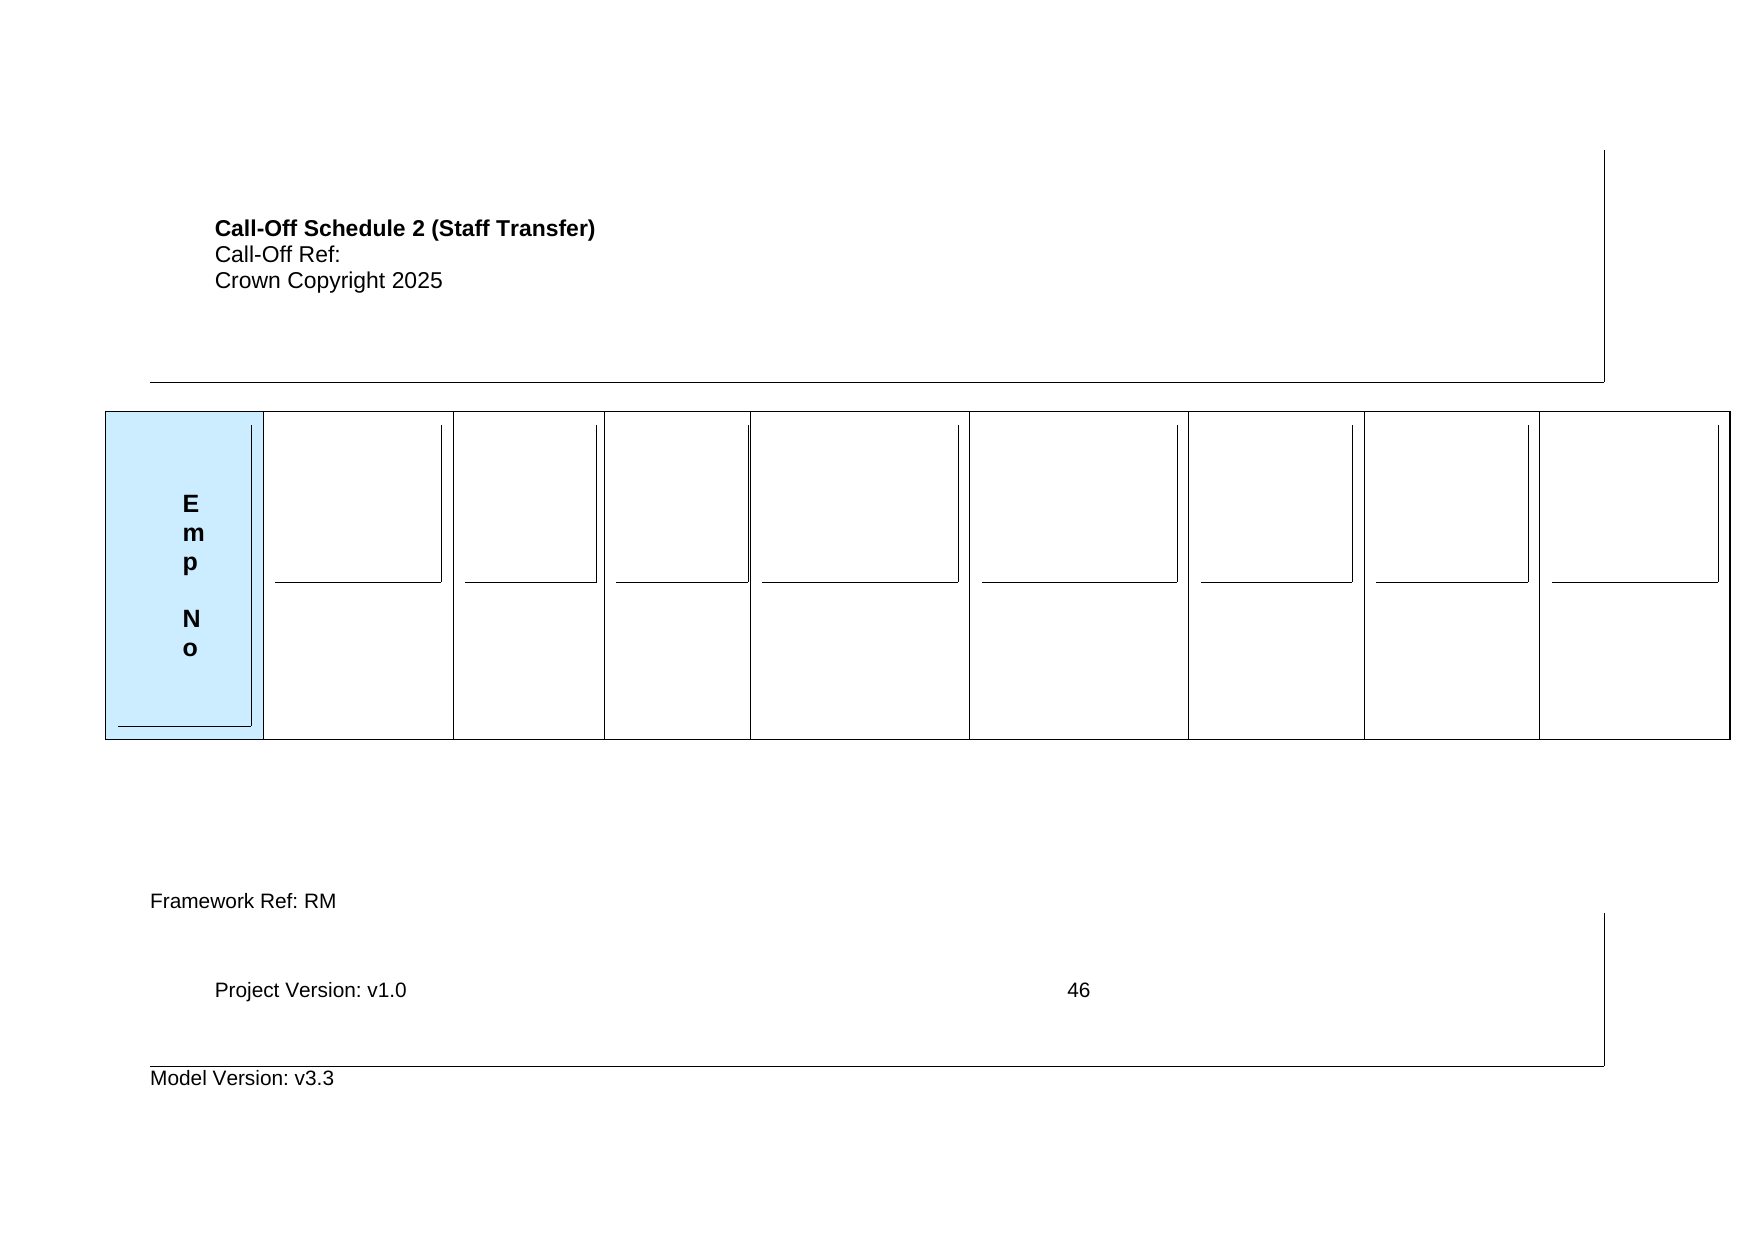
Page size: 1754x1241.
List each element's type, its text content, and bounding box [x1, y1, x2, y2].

table_cell [1540, 412, 1729, 739]
table_cell [1365, 412, 1539, 739]
table_cell [264, 412, 453, 739]
table_cell [751, 412, 969, 739]
table_cell [1189, 412, 1364, 739]
table_cell [605, 412, 750, 739]
table_cell Emp No [106, 412, 263, 739]
table_cell [970, 412, 1188, 739]
table_cell [454, 412, 604, 739]
